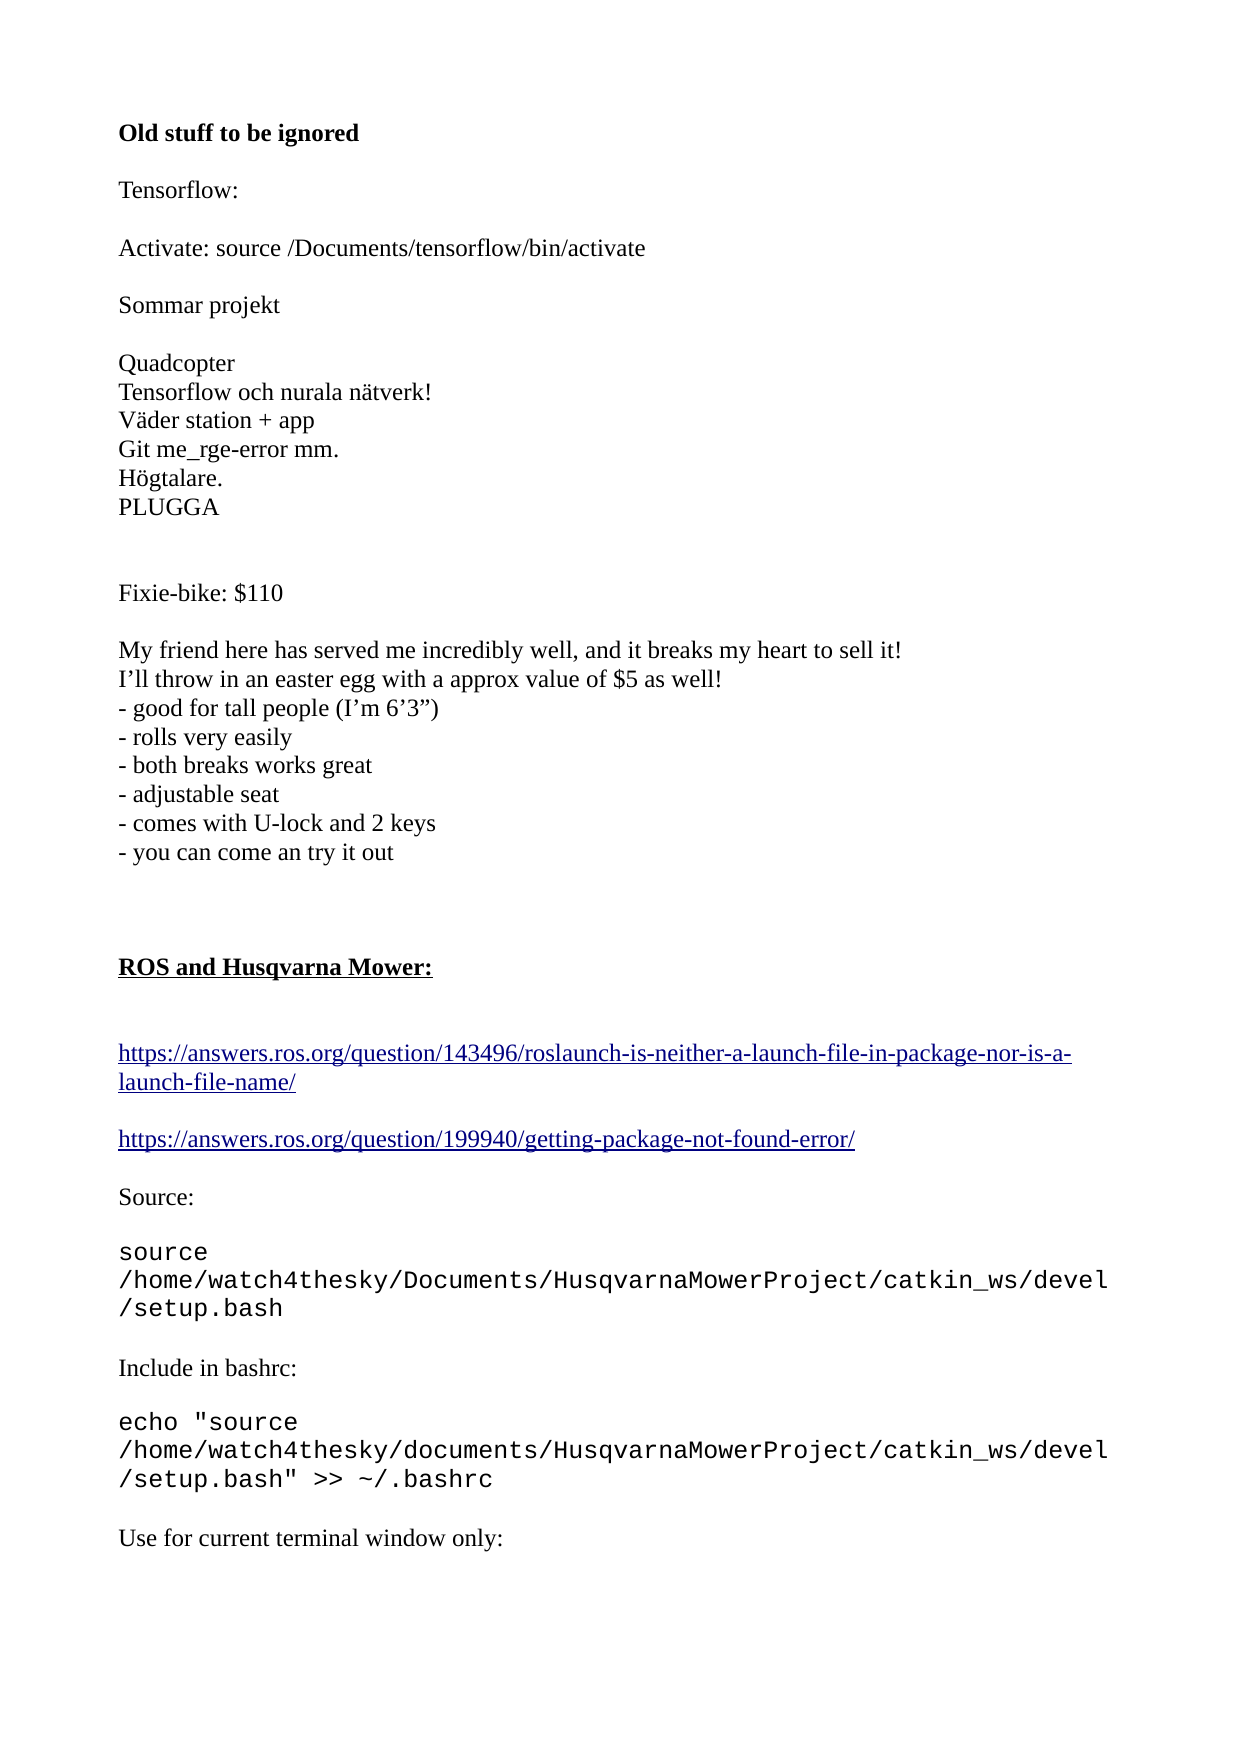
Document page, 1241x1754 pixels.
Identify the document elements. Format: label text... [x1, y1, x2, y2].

text Fixie-bike: $110 [118, 578, 1122, 607]
text My friend here has served me incredibly well, and it breaks my heart to sell it! [118, 636, 1122, 664]
text - you can come an try it out [118, 837, 1122, 866]
text source /home/watch4thesky/Documents/HusqvarnaMowerProject/catkin_ws/devel/setup.bash [118, 1239, 1122, 1324]
text I’ll throw in an easter egg with a approx value of $5 as well! [118, 664, 1122, 693]
text Old stuff to be ignored Tensorflow: [118, 118, 1122, 204]
text echo "source /home/watch4thesky/documents/HusqvarnaMowerProject/catkin_ws/devel/setup.bash" >> ~/.bashrc [118, 1381, 1122, 1495]
text https://answers.ros.org/question/143496/roslaunch-is-neither-a-launch-file-in-package-nor-is-a-launch-file-name/ [118, 1038, 1122, 1096]
text https://answers.ros.org/question/199940/getting-package-not-found-error/ [118, 1124, 1122, 1153]
text Högtalare. PLUGGA [118, 463, 1122, 521]
text - good for tall people (I’m 6’3”) [118, 693, 1122, 722]
text Git me_rge-error mm. [118, 434, 1122, 463]
text Quadcopter Tensorflow och nurala nätverk! [118, 348, 1122, 406]
text - rolls very easily [118, 722, 1122, 751]
text - both breaks works great [118, 751, 1122, 779]
text Sommar projekt [118, 291, 1122, 319]
text - comes with U-lock and 2 keys [118, 808, 1122, 837]
text - adjustable seat [118, 779, 1122, 808]
text Use for current terminal window only: [118, 1523, 1122, 1552]
text ROS and Husqvarna Mower: [118, 952, 1122, 981]
text Väder station + app [118, 406, 1122, 434]
text Activate: source /Documents/tensorflow/bin/activate [118, 233, 1122, 262]
text Include in bashrc: [118, 1353, 1122, 1381]
text Source: [118, 1182, 1122, 1239]
